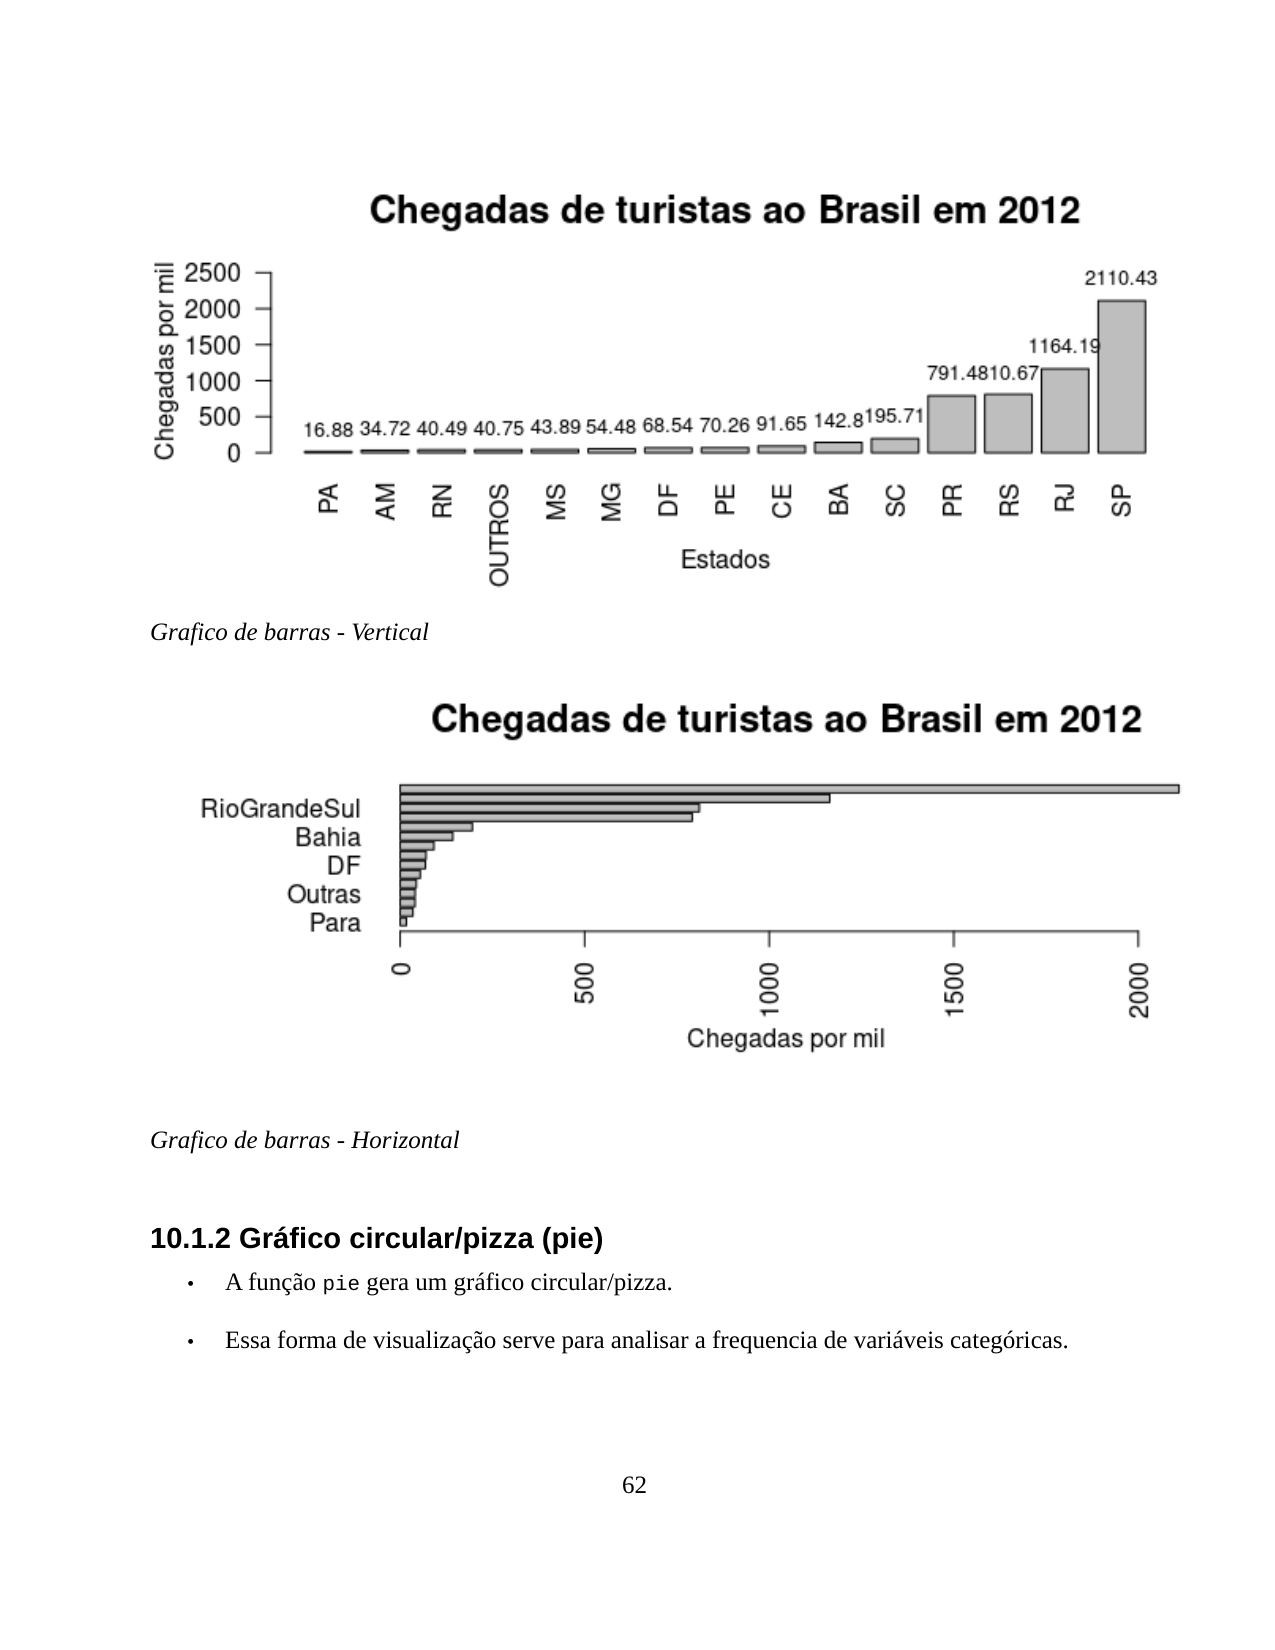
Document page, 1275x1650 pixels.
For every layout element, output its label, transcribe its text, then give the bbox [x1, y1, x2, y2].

text Grafico de barras - Horizontal [150, 1126, 1125, 1154]
list A função pie gera um gráfico circular/pizza. [187, 1267, 1125, 1325]
picture [150, 658, 1240, 1114]
text Grafico de barras - Vertical [150, 617, 1125, 646]
picture [150, 150, 1240, 605]
subtitle 10.1.2 Gráfico circular/pizza (pie) [150, 1221, 1125, 1254]
list Essa forma de visualização serve para analisar a frequencia de variáveis categóricas. [187, 1325, 1125, 1382]
